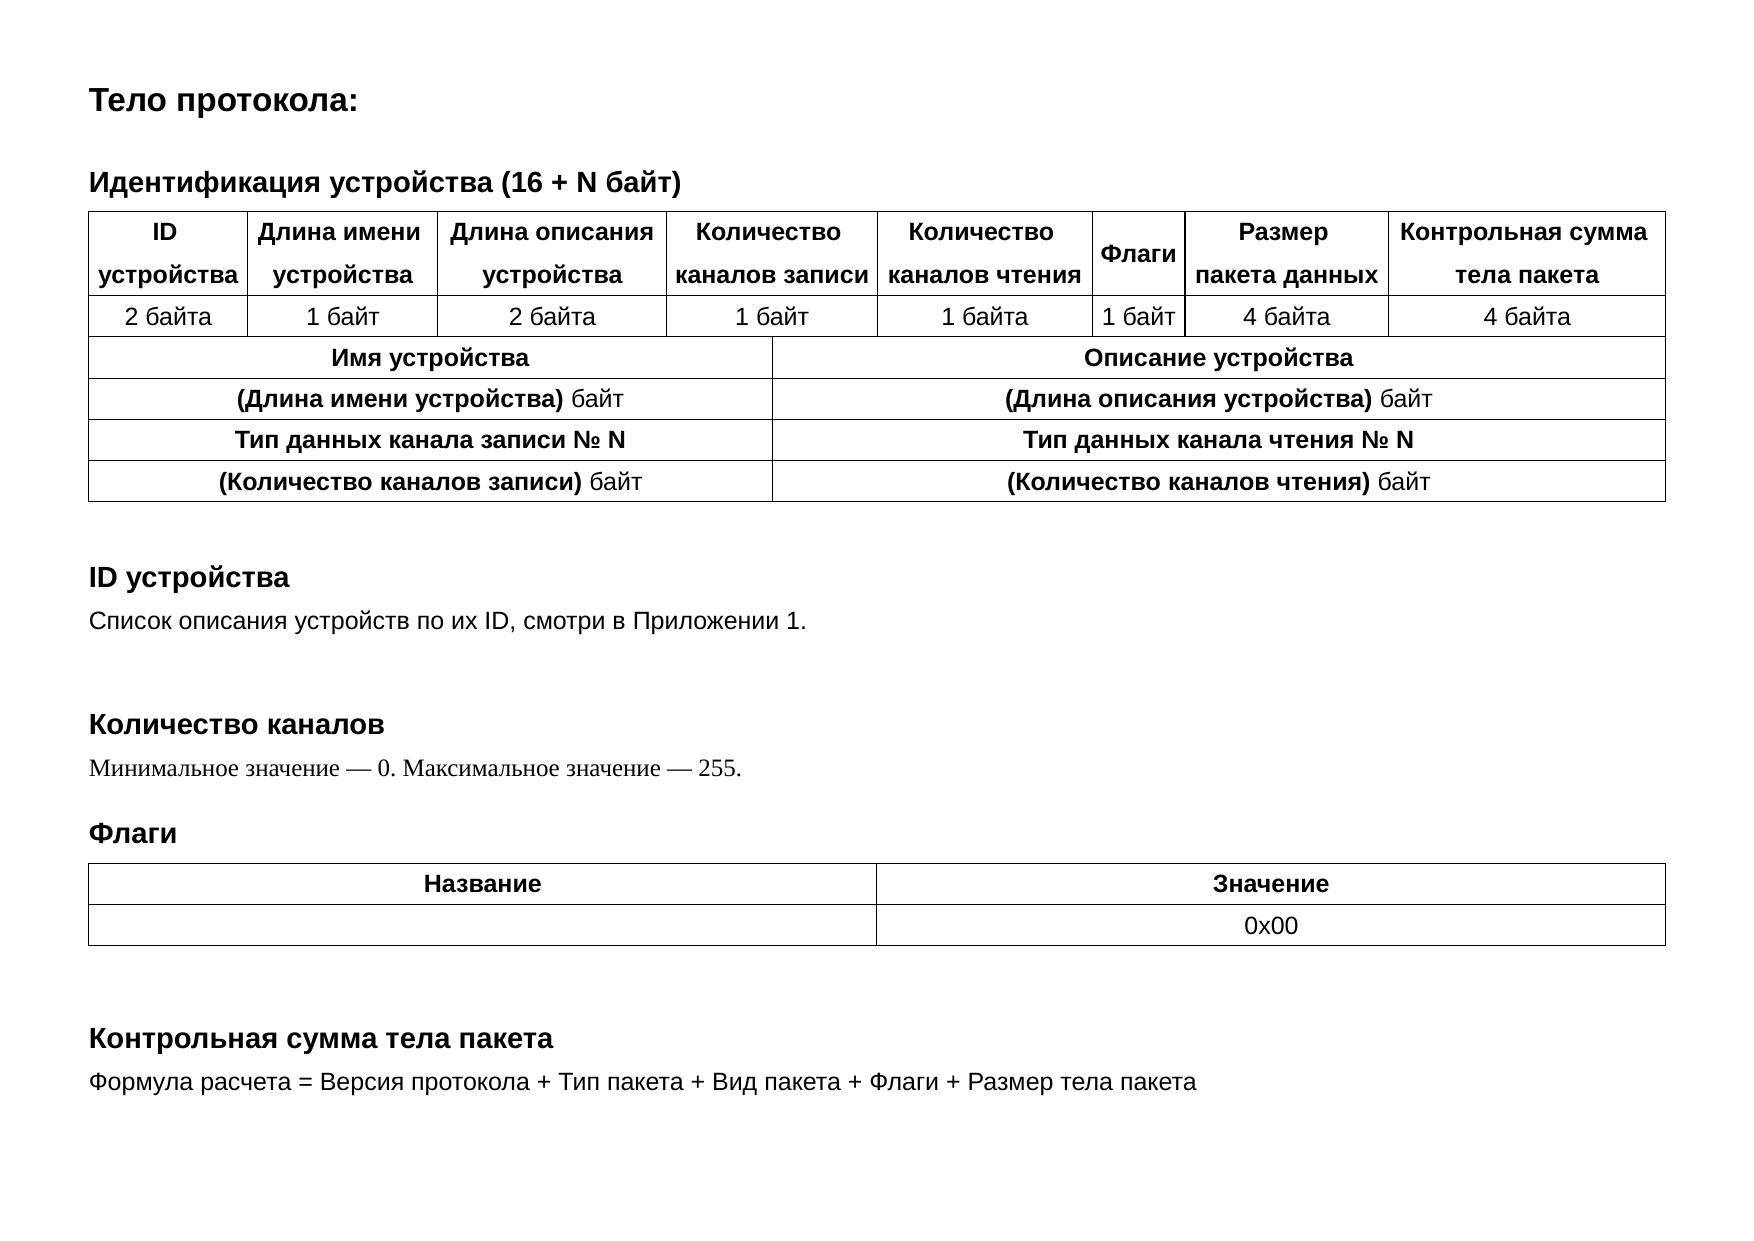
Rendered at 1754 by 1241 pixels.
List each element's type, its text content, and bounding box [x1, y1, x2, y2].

table_cell 1 байт [667, 296, 877, 336]
table_cell Описание устройства [773, 337, 1665, 377]
table_header Длина описания устройства [438, 212, 666, 295]
text Список описания устройств по их ID, смотри в Приложении 1. [88, 606, 1665, 635]
table_cell (Длина имени устройства) байт [89, 379, 772, 419]
table_cell (Количество каналов записи) байт [89, 461, 772, 501]
subtitle Флаги [88, 817, 1665, 850]
subtitle Контрольная сумма тела пакета [88, 1021, 1665, 1055]
table_cell (Длина описания устройства) байт [773, 379, 1665, 419]
subtitle Идентификация устройства (16 + N байт) [88, 164, 1665, 198]
subtitle Количество каналов [88, 707, 1665, 740]
table_cell 4 байта [1186, 296, 1388, 336]
table_header Контрольная сумма тела пакета [1389, 212, 1665, 295]
table_cell [89, 905, 876, 945]
table_cell (Количество каналов чтения) байт [773, 461, 1665, 501]
table_cell Тип данных канала чтения № N [773, 420, 1665, 460]
table_header Значение [877, 864, 1665, 904]
table_cell 4 байта [1389, 296, 1665, 336]
table_cell 2 байта [438, 296, 666, 336]
subtitle Тело протокола: [88, 80, 1665, 118]
table_header Флаги [1093, 212, 1184, 295]
table_cell 0x00 [877, 905, 1665, 945]
table_cell 1 байт [1093, 296, 1184, 336]
table_header Размер пакета данных [1186, 212, 1388, 295]
text Минимальное значение — 0. Максимальное значение — 255. [88, 753, 1665, 782]
table_cell Тип данных канала записи № N [89, 420, 772, 460]
subtitle ID устройства [88, 560, 1665, 593]
table_header Количество каналов чтения [878, 212, 1092, 295]
table_cell Имя устройства [89, 337, 772, 377]
table_header Длина имени устройства [248, 212, 437, 295]
table_header Количество каналов записи [667, 212, 877, 295]
table_cell 1 байта [878, 296, 1092, 336]
table_header Название [89, 864, 876, 904]
text Формула расчета = Версия протокола + Тип пакета + Вид пакета + Флаги + Размер тела пакета [88, 1067, 1665, 1096]
table_cell 1 байт [248, 296, 437, 336]
table_header ID устройства [89, 212, 247, 295]
table_cell 2 байта [89, 296, 247, 336]
